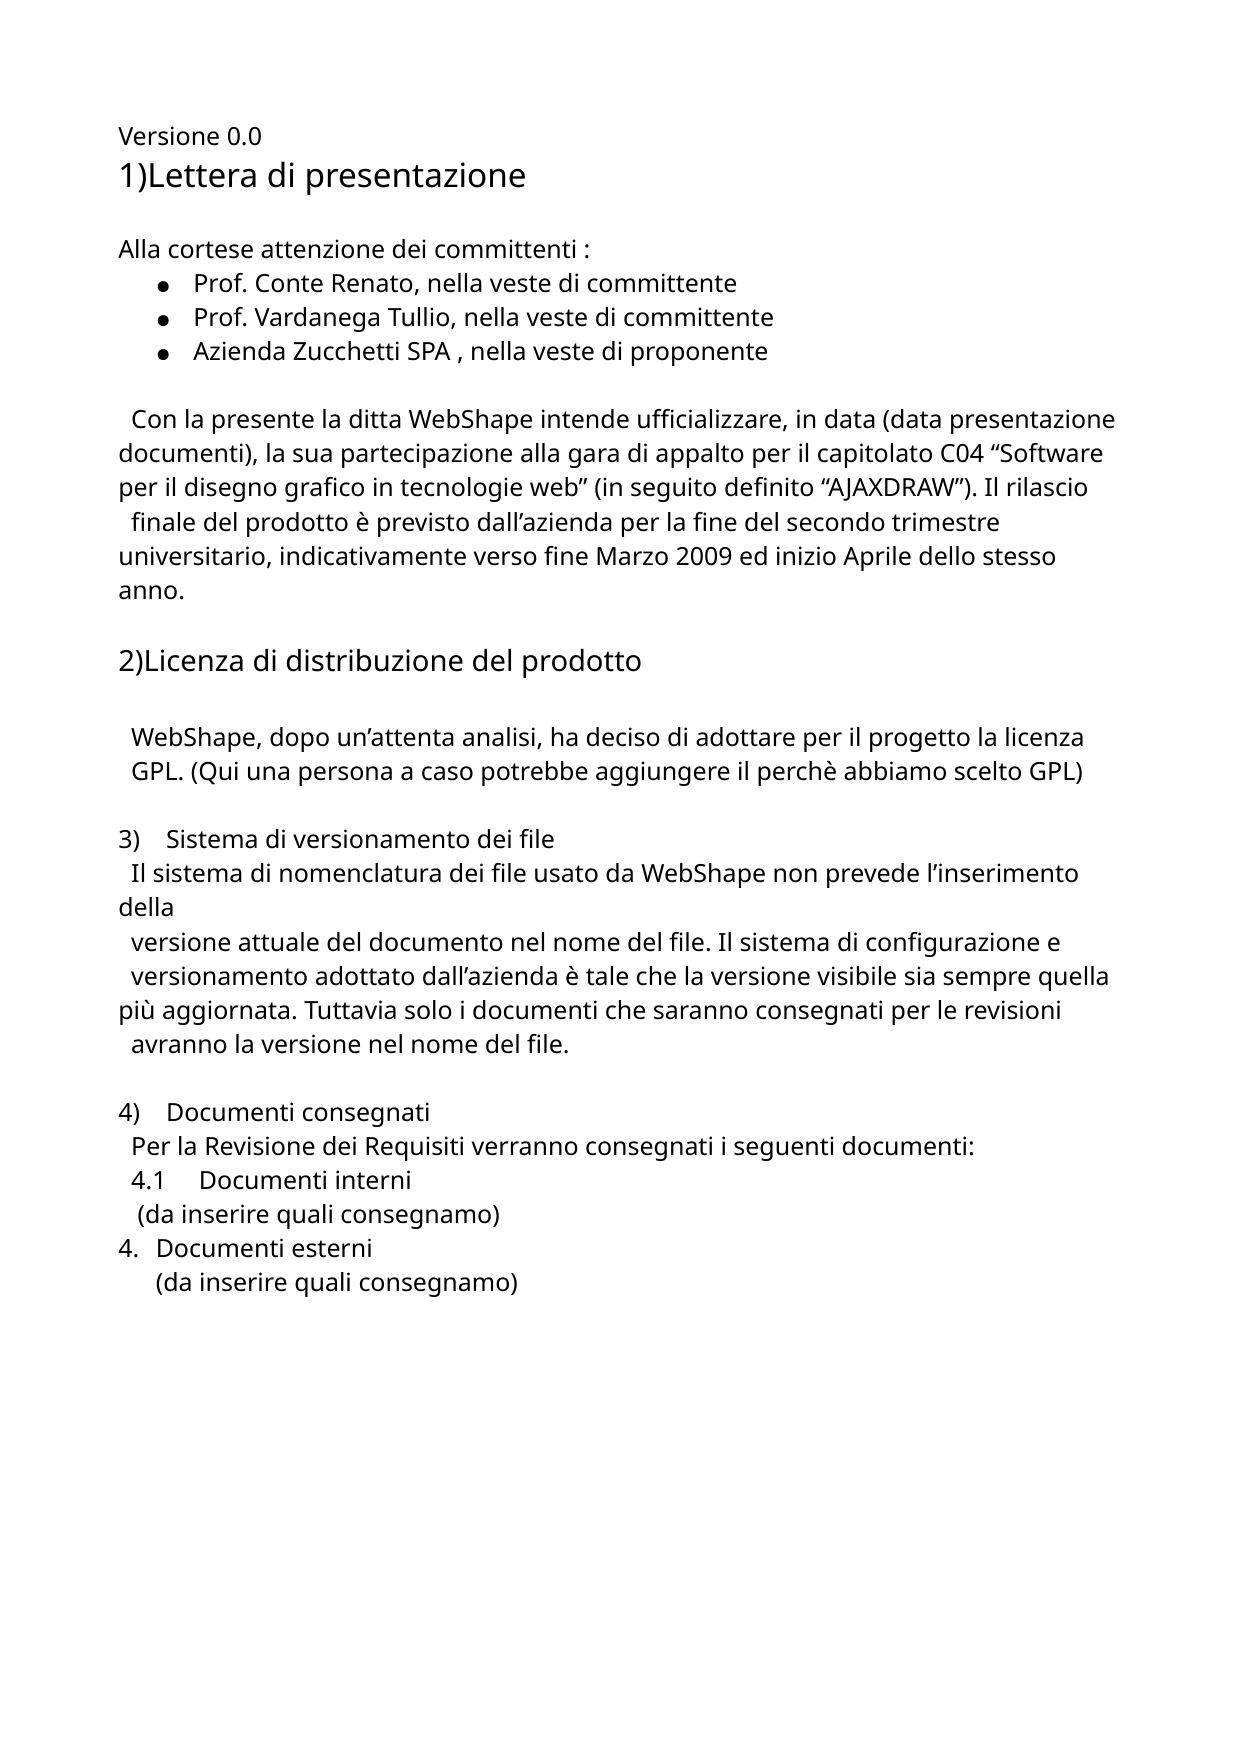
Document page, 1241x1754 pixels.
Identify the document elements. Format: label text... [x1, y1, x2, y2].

text 4) Documenti consegnati [118, 1094, 1122, 1128]
list (da inserire quali consegnamo) [118, 1265, 1122, 1299]
text Alla cortese attenzione dei committenti : [118, 232, 1122, 266]
text finale del prodotto è previsto dall’azienda per la fine del secondo trimestre universitario, indicativamente verso fine Marzo 2009 ed inizio Aprile dello stesso anno. [118, 504, 1122, 606]
text versione attuale del documento nel nome del file. Il sistema di configurazione e [118, 924, 1122, 958]
text 4.1 Documenti interni [118, 1163, 1122, 1197]
text 1)Lettera di presentazione [118, 152, 1122, 198]
text 2)Licenza di distribuzione del prodotto [118, 640, 1122, 680]
text GPL. (Qui una persona a caso potrebbe aggiungere il perchè abbiamo scelto GPL) [118, 754, 1122, 788]
text Per la Revisione dei Requisiti verranno consegnati i seguenti documenti: [118, 1128, 1122, 1163]
text 3) Sistema di versionamento dei file [118, 822, 1122, 856]
text Con la presente la ditta WebShape intende ufficializzare, in data (data presentazione documenti), la sua partecipazione alla gara di appalto per il capitolato C04 “Software per il disegno grafico in tecnologie web” (in seguito definito “AJAXDRAW”). Il rilascio [118, 402, 1122, 504]
list Prof. Conte Renato, nella veste di committente [156, 266, 1122, 300]
text WebShape, dopo un’attenta analisi, ha deciso di adottare per il progetto la licenza [118, 720, 1122, 754]
list Azienda Zucchetti SPA , nella veste di proponente [156, 334, 1122, 368]
list Documenti esterni [118, 1231, 1122, 1265]
text Il sistema di nomenclatura dei file usato da WebShape non prevede l’inserimento della [118, 856, 1122, 924]
text avranno la versione nel nome del file. [118, 1026, 1122, 1060]
text (da inserire quali consegnamo) [118, 1197, 1122, 1231]
list Prof. Vardanega Tullio, nella veste di committente [156, 300, 1122, 334]
text Versione 0.0 [118, 118, 1122, 152]
text versionamento adottato dall’azienda è tale che la versione visibile sia sempre quella più aggiornata. Tuttavia solo i documenti che saranno consegnati per le revisioni [118, 958, 1122, 1026]
